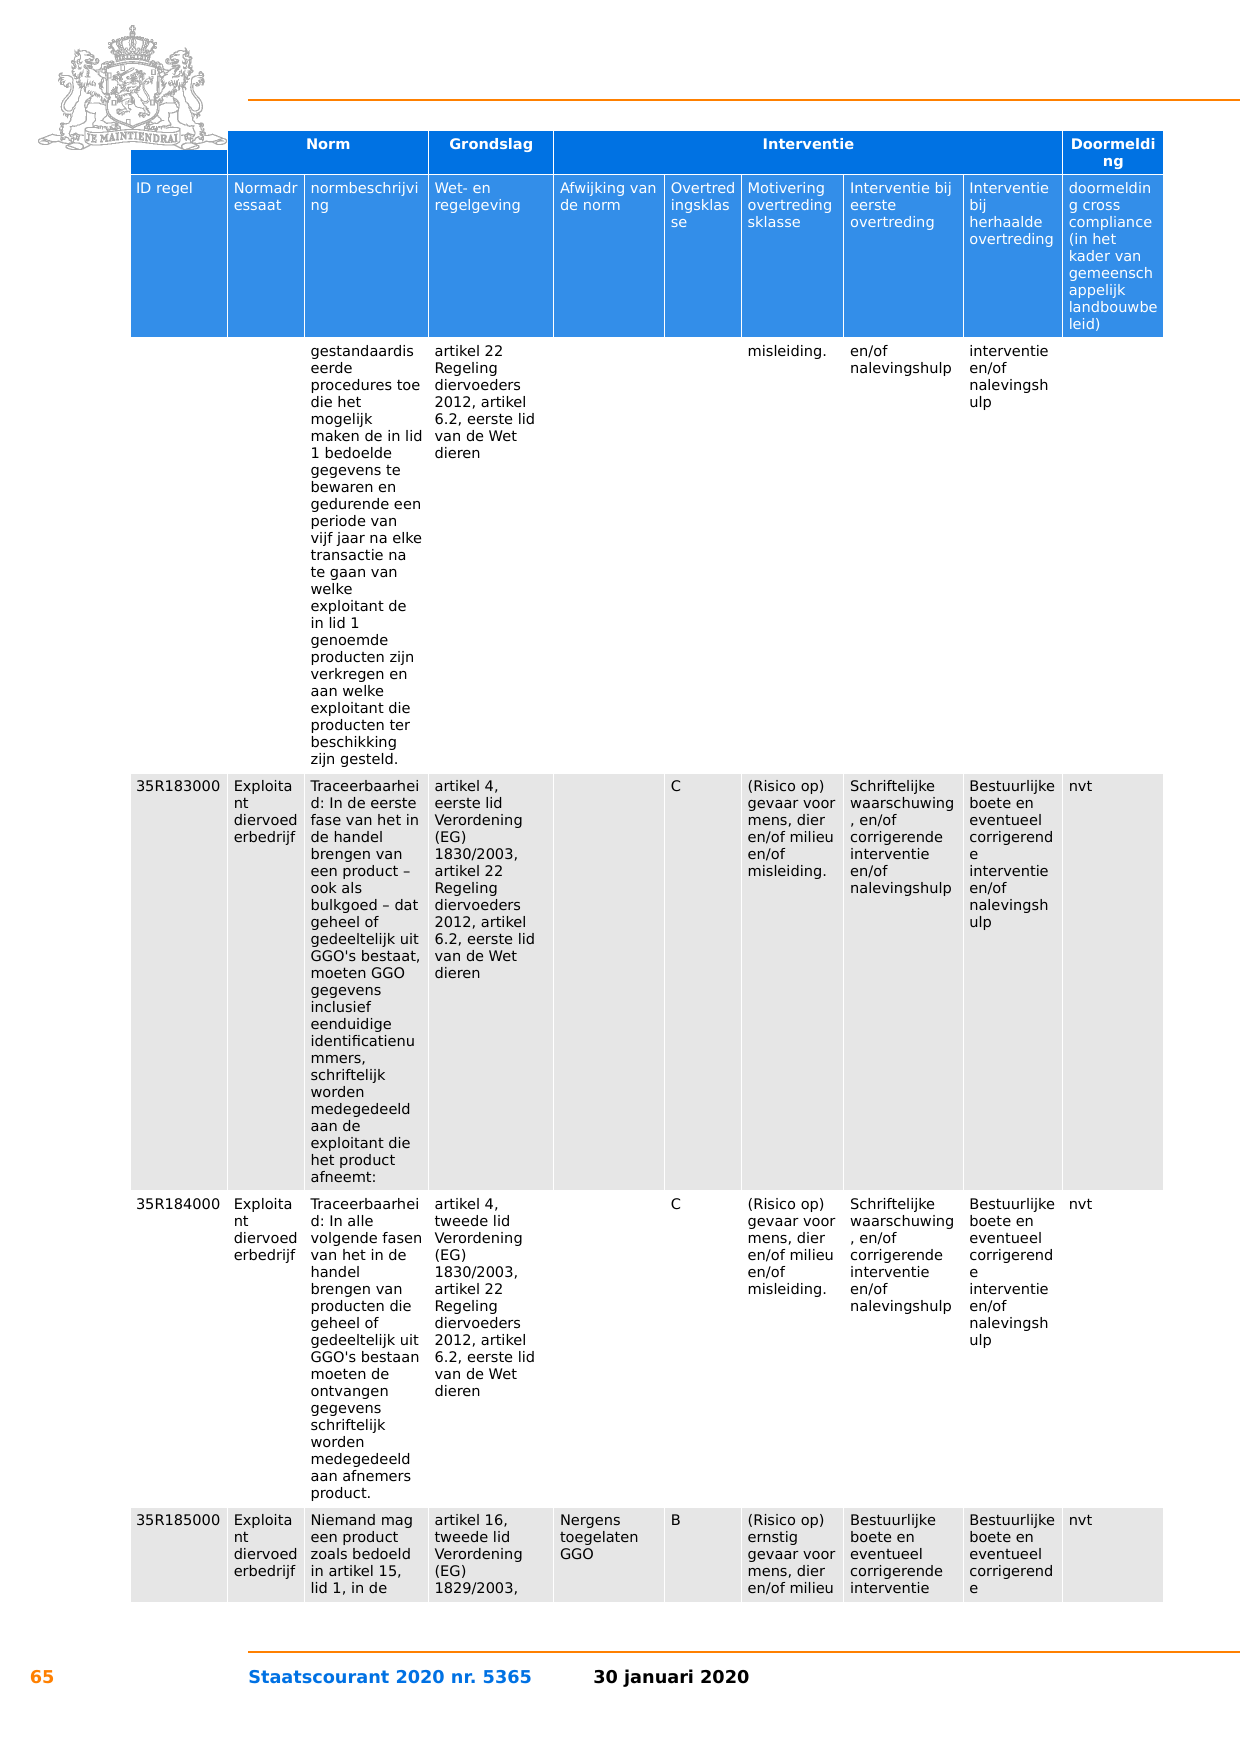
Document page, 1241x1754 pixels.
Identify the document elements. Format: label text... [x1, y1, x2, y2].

table_cell Interventie bij herhaalde overtreding [964, 175, 1062, 337]
table_cell (Risico op) gevaar voor mens, dier en/of milieu en/of misleiding. [742, 1191, 843, 1506]
table_cell Motivering overtredingsklasse [742, 175, 843, 337]
table_cell Exploitant diervoederbedrijf [228, 1191, 304, 1506]
table_header Doormelding [1063, 131, 1163, 174]
table_cell Bestuurlijke boete en eventueel corrigerende [964, 1508, 1062, 1602]
table_cell [554, 774, 664, 1190]
table_cell misleiding. [742, 339, 843, 772]
table_cell Niemand mag een product zoals bedoeld in artikel 15, lid 1, in de [305, 1508, 428, 1602]
table_header [131, 150, 227, 174]
table_header Grondslag [429, 131, 553, 174]
table_cell Bestuurlijke boete en eventueel corrigerende interventie en/of nalevingshulp [964, 1191, 1062, 1506]
table_cell nvt [1063, 1191, 1163, 1506]
table_cell C [665, 1191, 741, 1506]
picture [38, 25, 227, 150]
table_cell nvt [1063, 1508, 1163, 1602]
table_cell Schriftelijke waarschuwing, en/of corrigerende interventie en/of nalevingshulp [844, 774, 963, 1190]
table_cell artikel 16, tweede lid Verordening (EG) 1829/2003, [429, 1508, 553, 1602]
table_cell normbeschrijving [305, 175, 428, 337]
table_cell artikel 4, tweede lid Verordening (EG) 1830/2003, artikel 22 Regeling diervoeders 2012, artikel 6.2, eerste lid van de Wet dieren [429, 1191, 553, 1506]
table_cell gestandaardiseerde procedures toe die het mogelijk maken de in lid 1 bedoelde gegevens te bewaren en gedurende een periode van vijf jaar na elke transactie na te gaan van welke exploitant de in lid 1 genoemde producten zijn verkregen en aan welke exploitant die producten ter beschikking zijn gesteld. [305, 339, 428, 772]
table_cell (Risico op) gevaar voor mens, dier en/of milieu en/of misleiding. [742, 774, 843, 1190]
table_cell nvt [1063, 774, 1163, 1190]
table_cell artikel 4, eerste lid Verordening (EG) 1830/2003, artikel 22 Regeling diervoeders 2012, artikel 6.2, eerste lid van de Wet dieren [429, 774, 553, 1190]
table_cell Normadressaat [228, 175, 304, 337]
table_cell Overtredingsklasse [665, 175, 741, 337]
table_cell ID regel [131, 175, 227, 337]
table_cell Exploitant diervoederbedrijf [228, 774, 304, 1190]
table_cell doormelding cross compliance (in het kader van gemeenschappelijk landbouwbeleid) [1063, 175, 1163, 337]
table_cell Traceerbaarheid: In de eerste fase van het in de handel brengen van een product – ook als bulkgoed – dat geheel of gedeeltelijk uit GGO's bestaat, moeten GGO gegevens inclusief eenduidige identificatienummers, schriftelijk worden medegedeeld aan de exploitant die het product afneemt: [305, 774, 428, 1190]
table_cell Afwijking van de norm [554, 175, 664, 337]
table_cell [665, 339, 741, 772]
table_cell [228, 339, 304, 772]
table_cell interventie en/of nalevingshulp [964, 339, 1062, 772]
table_cell Interventie bij eerste overtreding [844, 175, 963, 337]
table_cell artikel 22 Regeling diervoeders 2012, artikel 6.2, eerste lid van de Wet dieren [429, 339, 553, 772]
table_cell [131, 339, 227, 772]
table_cell (Risico op) ernstig gevaar voor mens, dier en/of milieu [742, 1508, 843, 1602]
table_cell Traceerbaarheid: In alle volgende fasen van het in de handel brengen van producten die geheel of gedeeltelijk uit GGO's bestaan moeten de ontvangen gegevens schriftelijk worden medegedeeld aan afnemers product. [305, 1191, 428, 1506]
table_cell Exploitant diervoederbedrijf [228, 1508, 304, 1602]
table_cell en/of nalevingshulp [844, 339, 963, 772]
table_cell [554, 339, 664, 772]
table_header Norm [228, 131, 428, 174]
table_header Interventie [554, 131, 1062, 174]
table_cell 35R185000 [131, 1508, 227, 1602]
table_cell Wet- en regelgeving [429, 175, 553, 337]
table_cell B [665, 1508, 741, 1602]
table_cell 35R184000 [131, 1191, 227, 1506]
table_cell [554, 1191, 664, 1506]
table_cell Nergens toegelaten GGO [554, 1508, 664, 1602]
table_cell C [665, 774, 741, 1190]
table_cell [1063, 339, 1163, 772]
table_cell Bestuurlijke boete en eventueel corrigerende interventie en/of nalevingshulp [964, 774, 1062, 1190]
table_cell 35R183000 [131, 774, 227, 1190]
table_cell Schriftelijke waarschuwing, en/of corrigerende interventie en/of nalevingshulp [844, 1191, 963, 1506]
table_cell Bestuurlijke boete en eventueel corrigerende interventie [844, 1508, 963, 1602]
